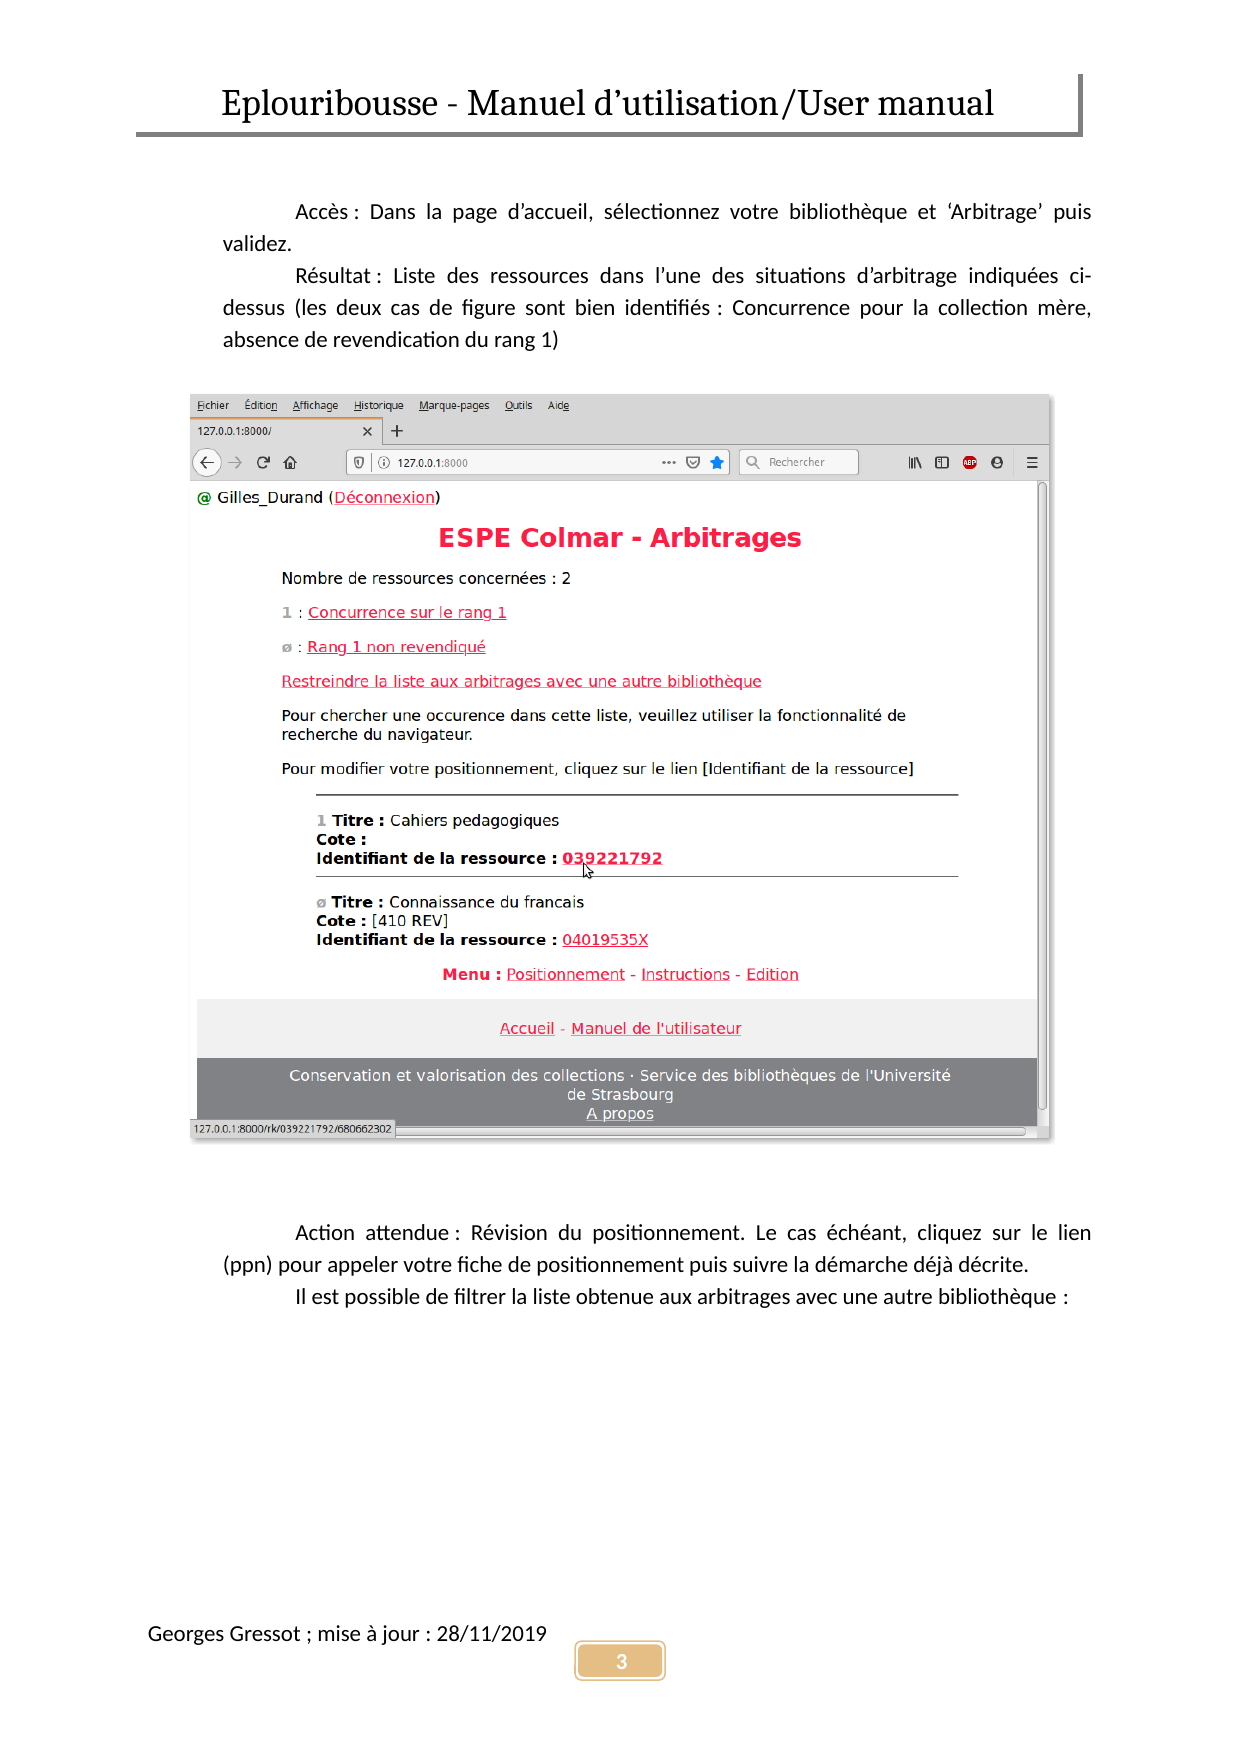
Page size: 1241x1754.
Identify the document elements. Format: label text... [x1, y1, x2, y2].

list Il est possible de filtrer la liste obtenue aux arbitrages avec une autre bibliothèque : [223, 1282, 1093, 1310]
list Action attendue : Révision du positionnement. Le cas échéant, cliquez sur le lien (ppn) pour appeler votre fiche de positionnement puis suivre la démarche déjà décrite. [223, 1218, 1093, 1278]
list Accès : Dans la page d’accueil, sélectionnez votre bibliothèque et ‘Arbitrage’ puis validez. [223, 197, 1093, 257]
picture [185, 390, 1055, 1145]
list Résultat : Liste des ressources dans l’une des situations d’arbitrage indiquées ci-dessus (les deux cas de figure sont bien identifiés : Concurrence pour la collection mère, absence de revendication du rang 1) [223, 261, 1093, 353]
